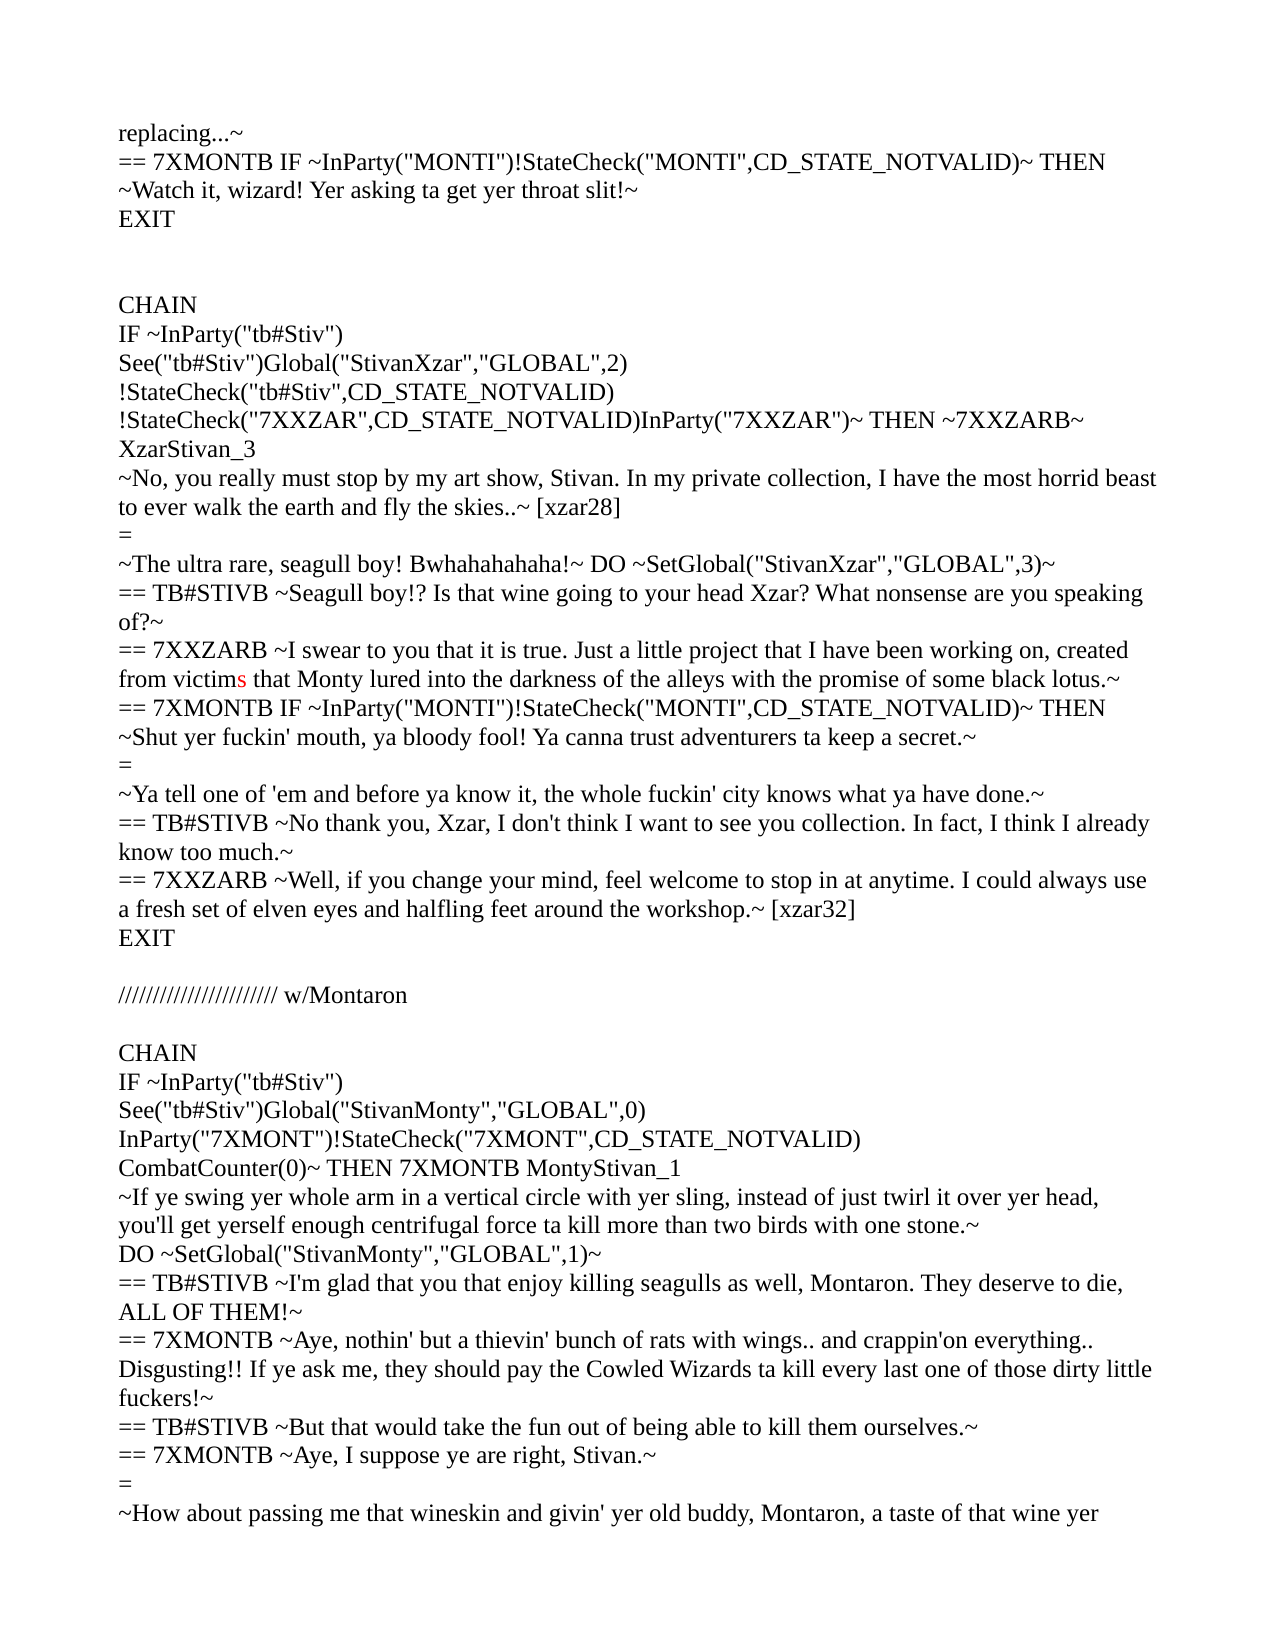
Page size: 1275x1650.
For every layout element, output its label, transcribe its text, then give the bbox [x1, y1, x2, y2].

text replacing...~ == 7XMONTB IF ~InParty("MONTI")!StateCheck("MONTI",CD_STATE_NOTVALID)~ THEN ~Watch it, wizard! Yer asking ta get yer throat slit!~ EXIT CHAIN IF ~InParty("tb#Stiv") See("tb#Stiv")Global("StivanXzar","GLOBAL",2) !StateCheck("tb#Stiv",CD_STATE_NOTVALID) !StateCheck("7XXZAR",CD_STATE_NOTVALID)InParty("7XXZAR")~ THEN ~7XXZARB~ XzarStivan_3 ~No, you really must stop by my art show, Stivan. In my private collection, I have the most horrid beast to ever walk the earth and fly the skies..~ [xzar28] = ~The ultra rare, seagull boy! Bwhahahahaha!~ DO ~SetGlobal("StivanXzar","GLOBAL",3)~ == TB#STIVB ~Seagull boy!? Is that wine going to your head Xzar? What nonsense are you speaking of?~ == 7XXZARB ~I swear to you that it is true. Just a little project that I have been working on, created from victims that Monty lured into the darkness of the alleys with the promise of some black lotus.~ == 7XMONTB IF ~InParty("MONTI")!StateCheck("MONTI",CD_STATE_NOTVALID)~ THEN ~Shut yer fuckin' mouth, ya bloody fool! Ya canna trust adventurers ta keep a secret.~ = ~Ya tell one of 'em and before ya know it, the whole fuckin' city knows what ya have done.~ == TB#STIVB ~No thank you, Xzar, I don't think I want to see you collection. In fact, I think I already know too much.~ == 7XXZARB ~Well, if you change your mind, feel welcome to stop in at anytime. I could always use a fresh set of elven eyes and halfling feet around the workshop.~ [xzar32] EXIT /////////////////////// w/Montaron CHAIN IF ~InParty("tb#Stiv") See("tb#Stiv")Global("StivanMonty","GLOBAL",0) InParty("7XMONT")!StateCheck("7XMONT",CD_STATE_NOTVALID) CombatCounter(0)~ THEN 7XMONTB MontyStivan_1 ~If ye swing yer whole arm in a vertical circle with yer sling, instead of just twirl it over yer head, you'll get yerself enough centrifugal force ta kill more than two birds with one stone.~ DO ~SetGlobal("StivanMonty","GLOBAL",1)~ == TB#STIVB ~I'm glad that you that enjoy killing seagulls as well, Montaron. They deserve to die, ALL OF THEM!~ == 7XMONTB ~Aye, nothin' but a thievin' bunch of rats with wings.. and crappin'on everything.. Disgusting!! If ye ask me, they should pay the Cowled Wizards ta kill every last one of those dirty little fuckers!~ == TB#STIVB ~But that would take the fun out of being able to kill them ourselves.~ == 7XMONTB ~Aye, I suppose ye are right, Stivan.~ = ~How about passing me that wineskin and givin' yer old buddy, Montaron, a taste of that wine yer [118, 118, 1157, 1527]
